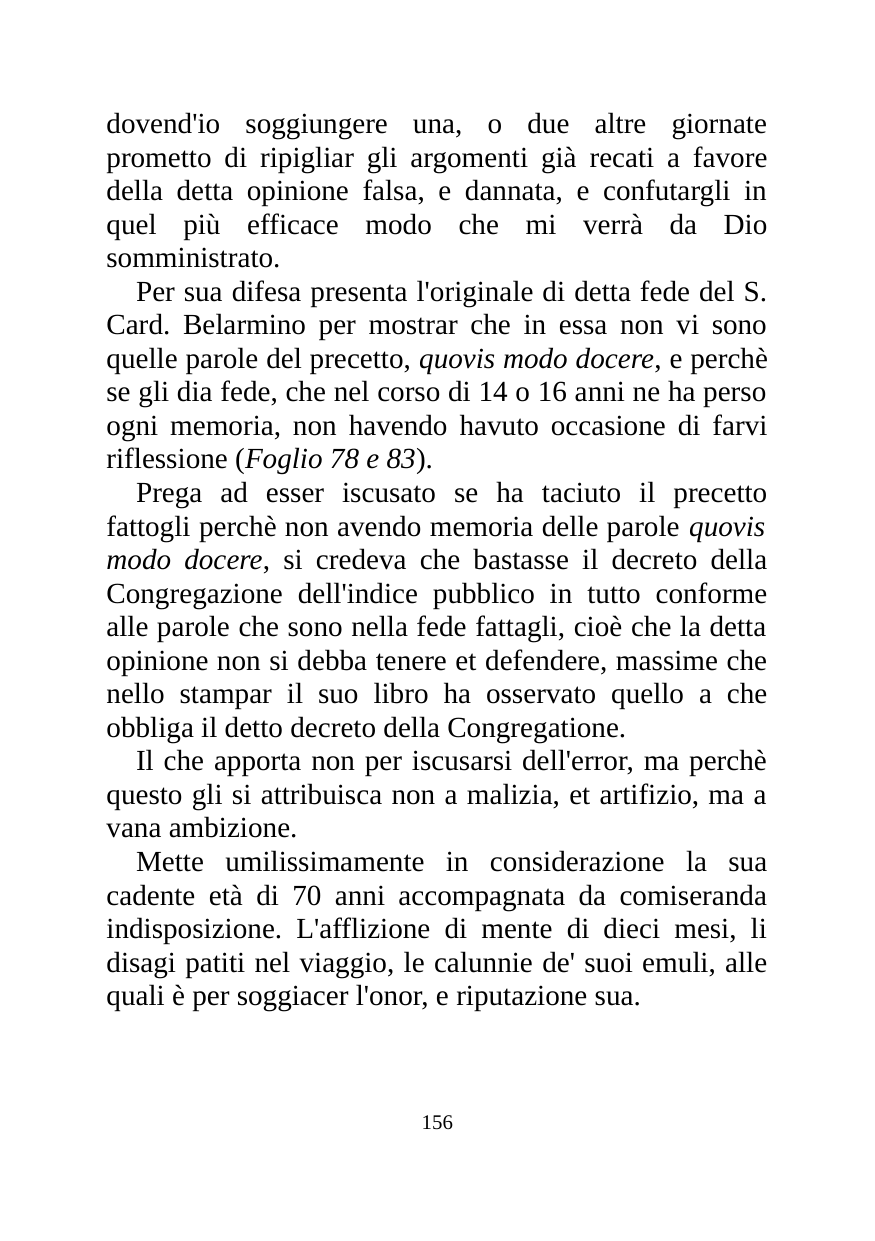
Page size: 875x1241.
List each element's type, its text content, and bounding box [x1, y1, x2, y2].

text Prega ad esser iscusato se ha taciuto il precetto fattogli perchè non avendo memoria delle parole quovis modo docere, si credeva che bastasse il decreto della Congregazione dell'indice pubblico in tutto conforme alle parole che sono nella fede fattagli, cioè che la detta opinione non si debba tenere et defendere, massime che nello stampar il suo libro ha osservato quello a che obbliga il detto decreto della Congregatione. [106, 475, 768, 743]
text dovend'io soggiungere una, o due altre giornate prometto di ripigliar gli argomenti già recati a favore della detta opinione falsa, e dannata, e confutargli in quel più efficace modo che mi verrà da Dio somministrato. [106, 106, 768, 274]
text Mette umilissimamente in considerazione la sua cadente età di 70 anni accompagnata da comiseranda indisposizione. L'afflizione di mente di dieci mesi, li disagi patiti nel viaggio, le calunnie de' suoi emuli, alle quali è per soggiacer l'onor, e riputazione sua. [106, 844, 768, 1012]
text Per sua difesa presenta l'originale di detta fede del S. Card. Belarmino per mostrar che in essa non vi sono quelle parole del precetto, quovis modo docere, e perchè se gli dia fede, che nel corso di 14 o 16 anni ne ha perso ogni memoria, non havendo havuto occasione di farvi riflessione (Foglio 78 e 83). [106, 274, 768, 475]
text Il che apporta non per iscusarsi dell'error, ma perchè questo gli si attribuisca non a malizia, et artifizio, ma a vana ambizione. [106, 743, 768, 844]
